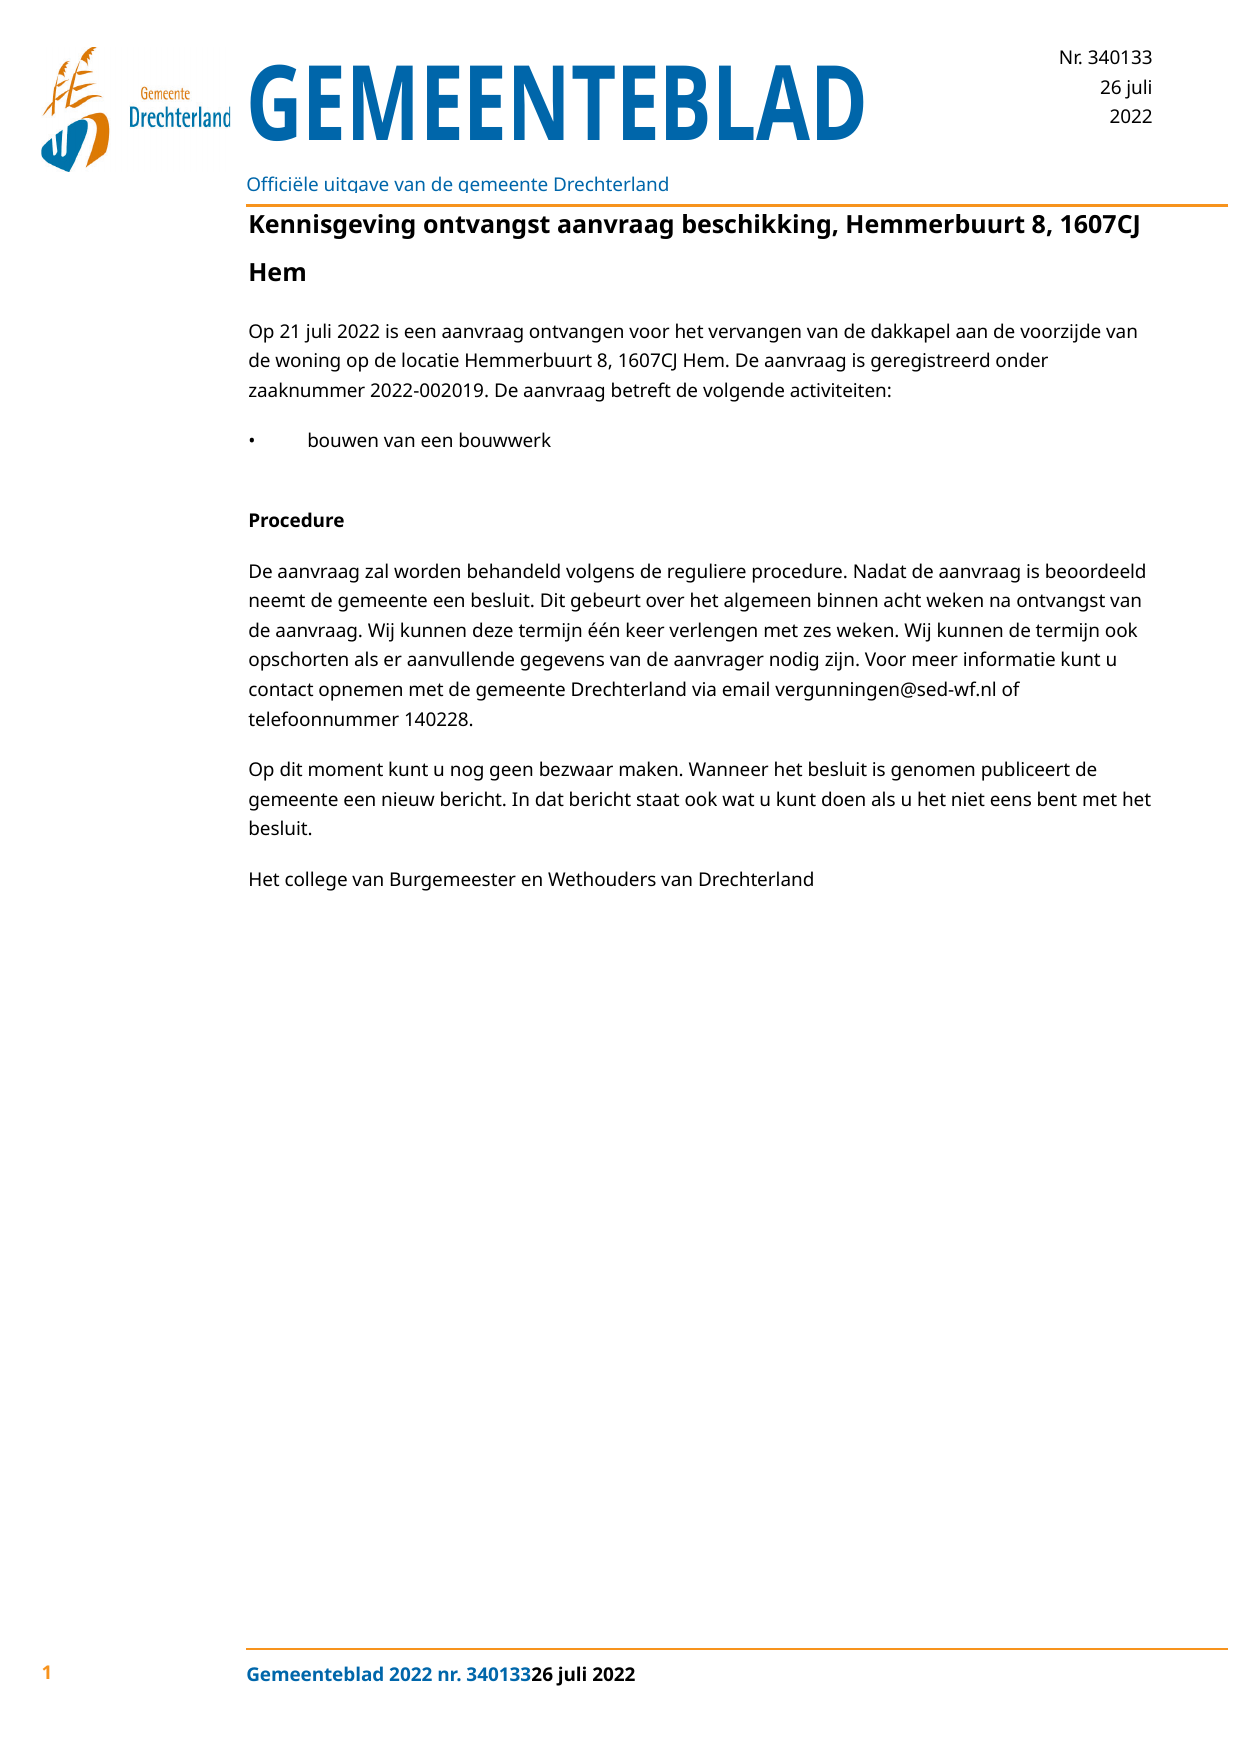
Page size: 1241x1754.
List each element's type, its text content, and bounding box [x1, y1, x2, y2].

picture [41, 47, 231, 172]
text Het college van Burgemeester en Wethouders van Drechterland [248, 866, 1152, 892]
text Op 21 juli 2022 is een aanvraag ontvangen voor het vervangen van de dakkapel aan de voorzijde van de woning op de locatie Hemmerbuurt 8, 1607CJ Hem. De aanvraag is geregistreerd onder zaaknummer 2022-002019. De aanvraag betreft de volgende activiteiten: [248, 318, 1152, 403]
text Kennisgeving ontvangst aanvraag beschikking, Hemmerbuurt 8, 1607CJ Hem [248, 207, 1152, 288]
list bouwen van een bouwwerk [248, 427, 1152, 453]
picture [226, 115, 231, 124]
text Procedure [248, 507, 1152, 533]
text Op dit moment kunt u nog geen bezwaar maken. Wanneer het besluit is genomen publiceert de gemeente een nieuw bericht. In dat bericht staat ook wat u kunt doen als u het niet eens bent met het besluit. [248, 756, 1152, 841]
picture [41, 158, 64, 172]
text De aanvraag zal worden behandeld volgens de reguliere procedure. Nadat de aanvraag is beoordeeld neemt de gemeente een besluit. Dit gebeurt over het algemeen binnen acht weken na ontvangst van de aanvraag. Wij kunnen deze termijn één keer verlengen met zes weken. Wij kunnen de termijn ook opschorten als er aanvullende gegevens van de aanvrager nodig zijn. Voor meer informatie kunt u contact opnemen met de gemeente Drechterland via email vergunningen@sed-wf.nl of telefoonnummer 140228. [248, 558, 1152, 732]
